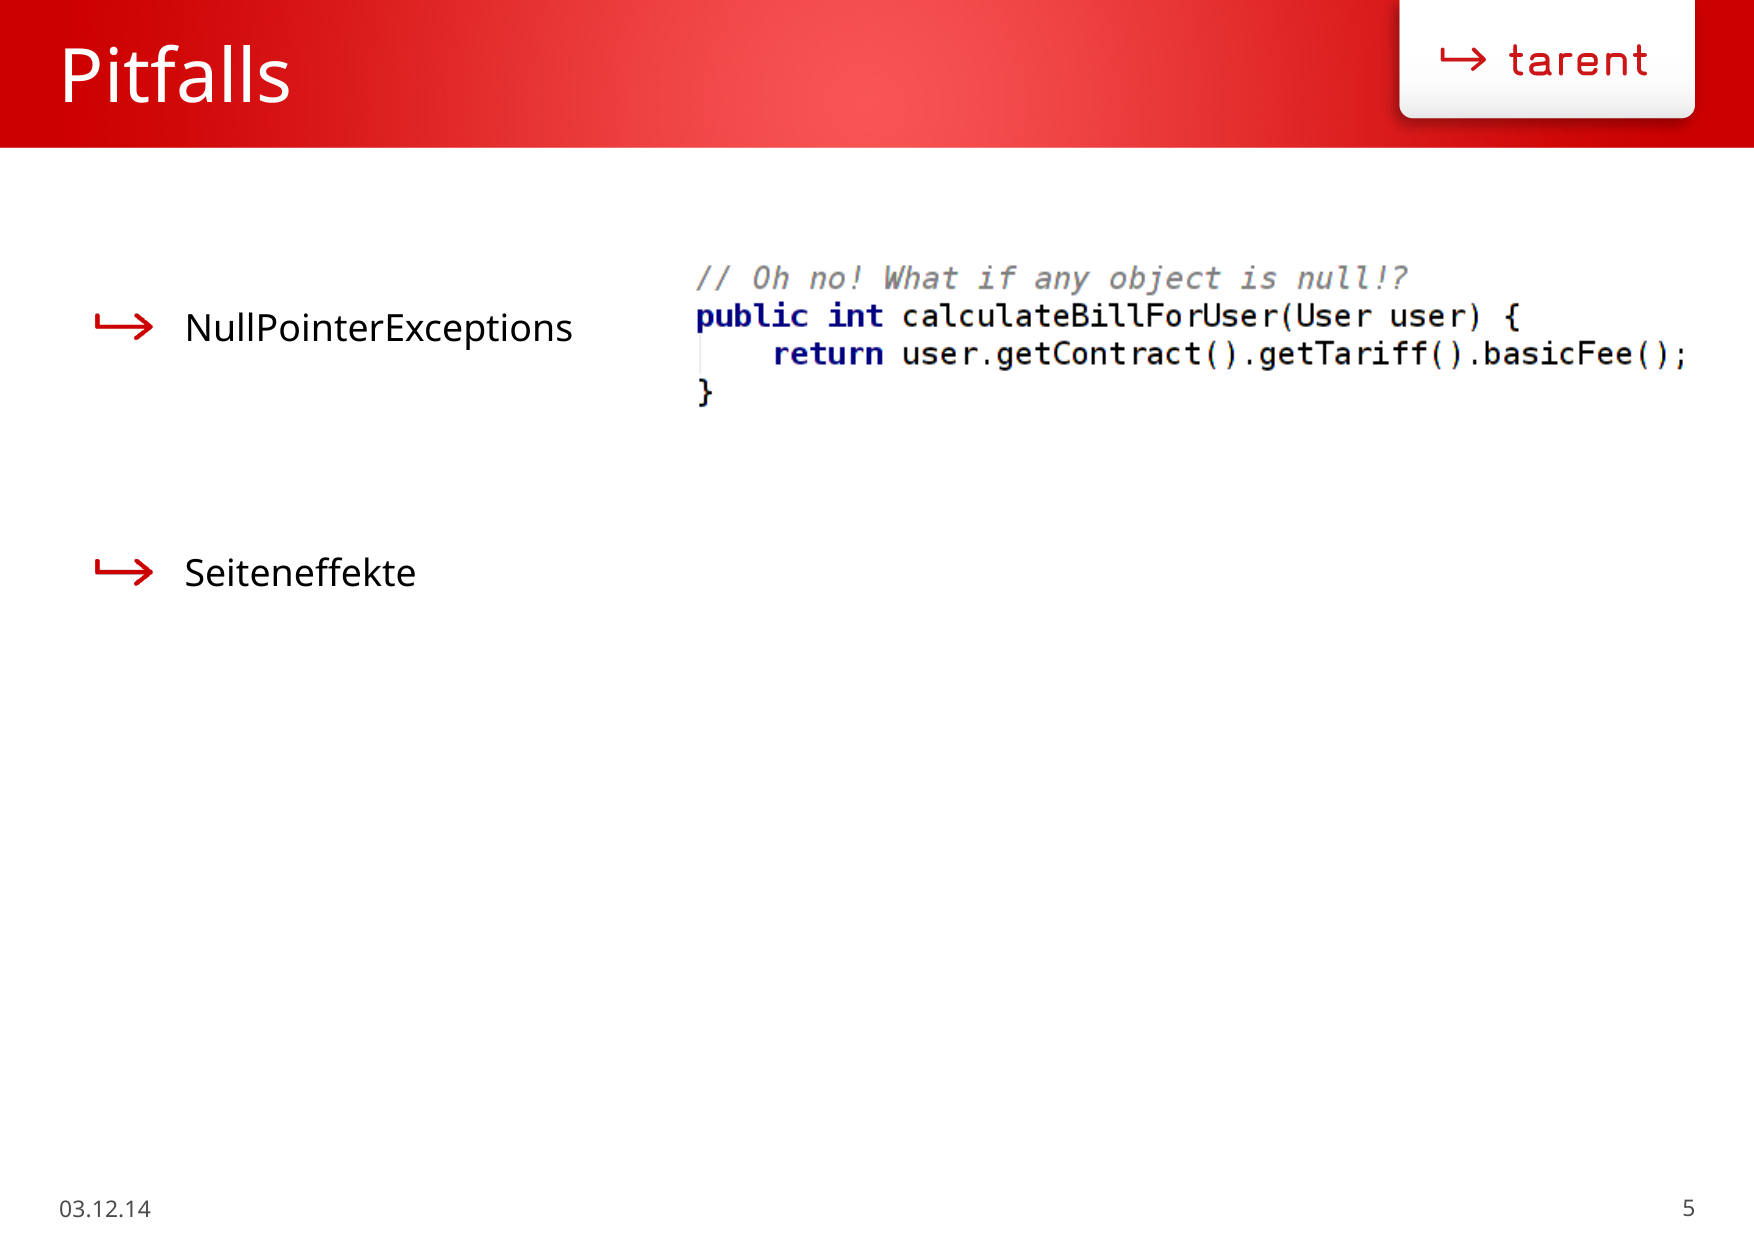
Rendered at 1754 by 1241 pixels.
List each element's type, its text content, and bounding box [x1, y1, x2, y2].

list NullPointerExceptions Seiteneffekte [58, 212, 1630, 1170]
title Pitfalls [58, 0, 1638, 177]
picture [0, 0, 1754, 1240]
